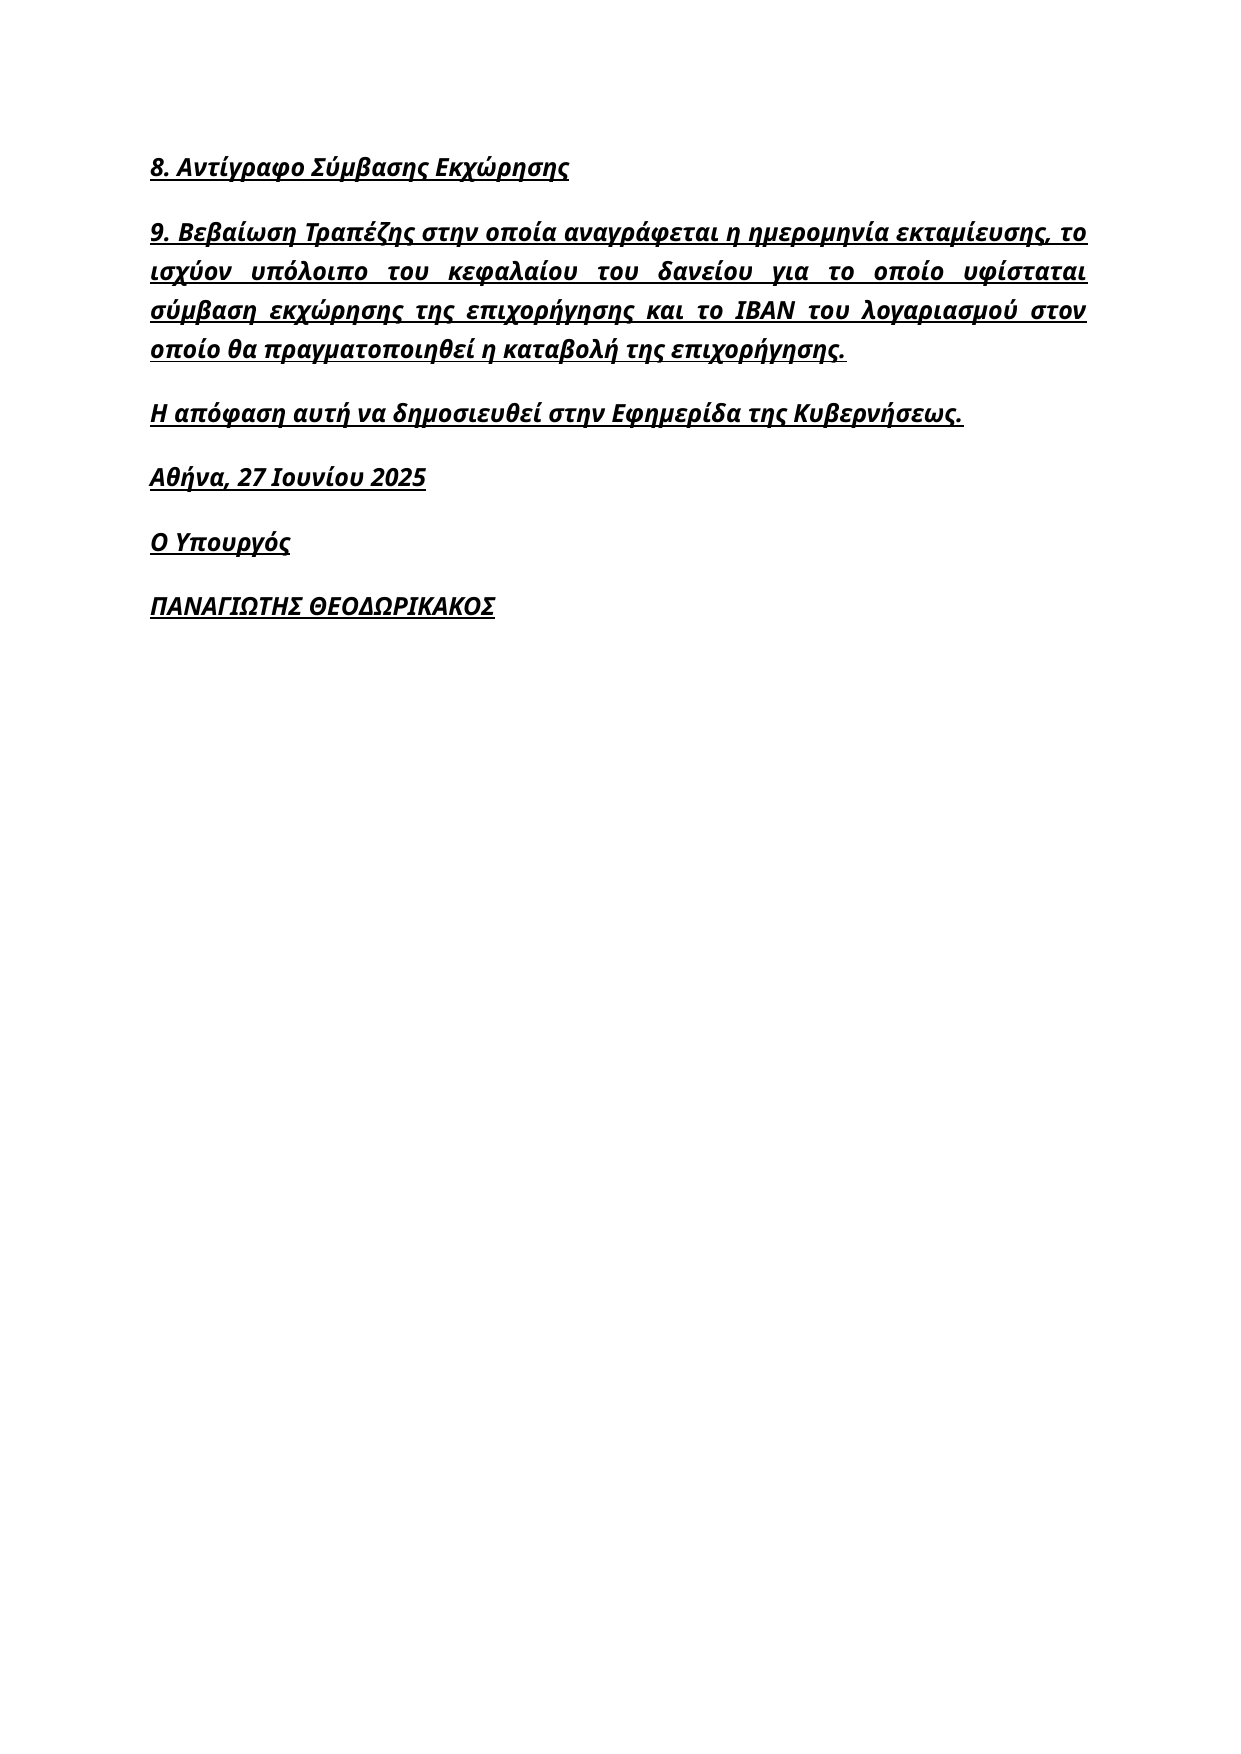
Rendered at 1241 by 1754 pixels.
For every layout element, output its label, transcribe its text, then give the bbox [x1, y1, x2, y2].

text Η απόφαση αυτή να δημοσιευθεί στην Εφημερίδα της Κυβερνήσεως. [150, 396, 1090, 430]
text 8. Αντίγραφο Σύμβασης Εκχώρησης [150, 150, 1090, 184]
text Ο Υπουργός [150, 524, 1090, 558]
text 9. Βεβαίωση Τραπέζης στην οποία αναγράφεται η ημερομηνία εκταμίευσης, το ισχύον υπόλοιπο του κεφαλαίου του δανείου για το οποίο υφίσταται σύμβαση εκχώρησης της επιχορήγησης και το IBAN του λογαριασμού στον οποίο θα πραγματοποιηθεί η καταβολή της επιχορήγησης. [150, 214, 1090, 366]
text Αθήνα, 27 Ιουνίου 2025 [150, 460, 1090, 494]
text ΠΑΝΑΓΙΩΤΗΣ ΘΕΟΔΩΡΙΚΑΚΟΣ [150, 588, 1090, 622]
